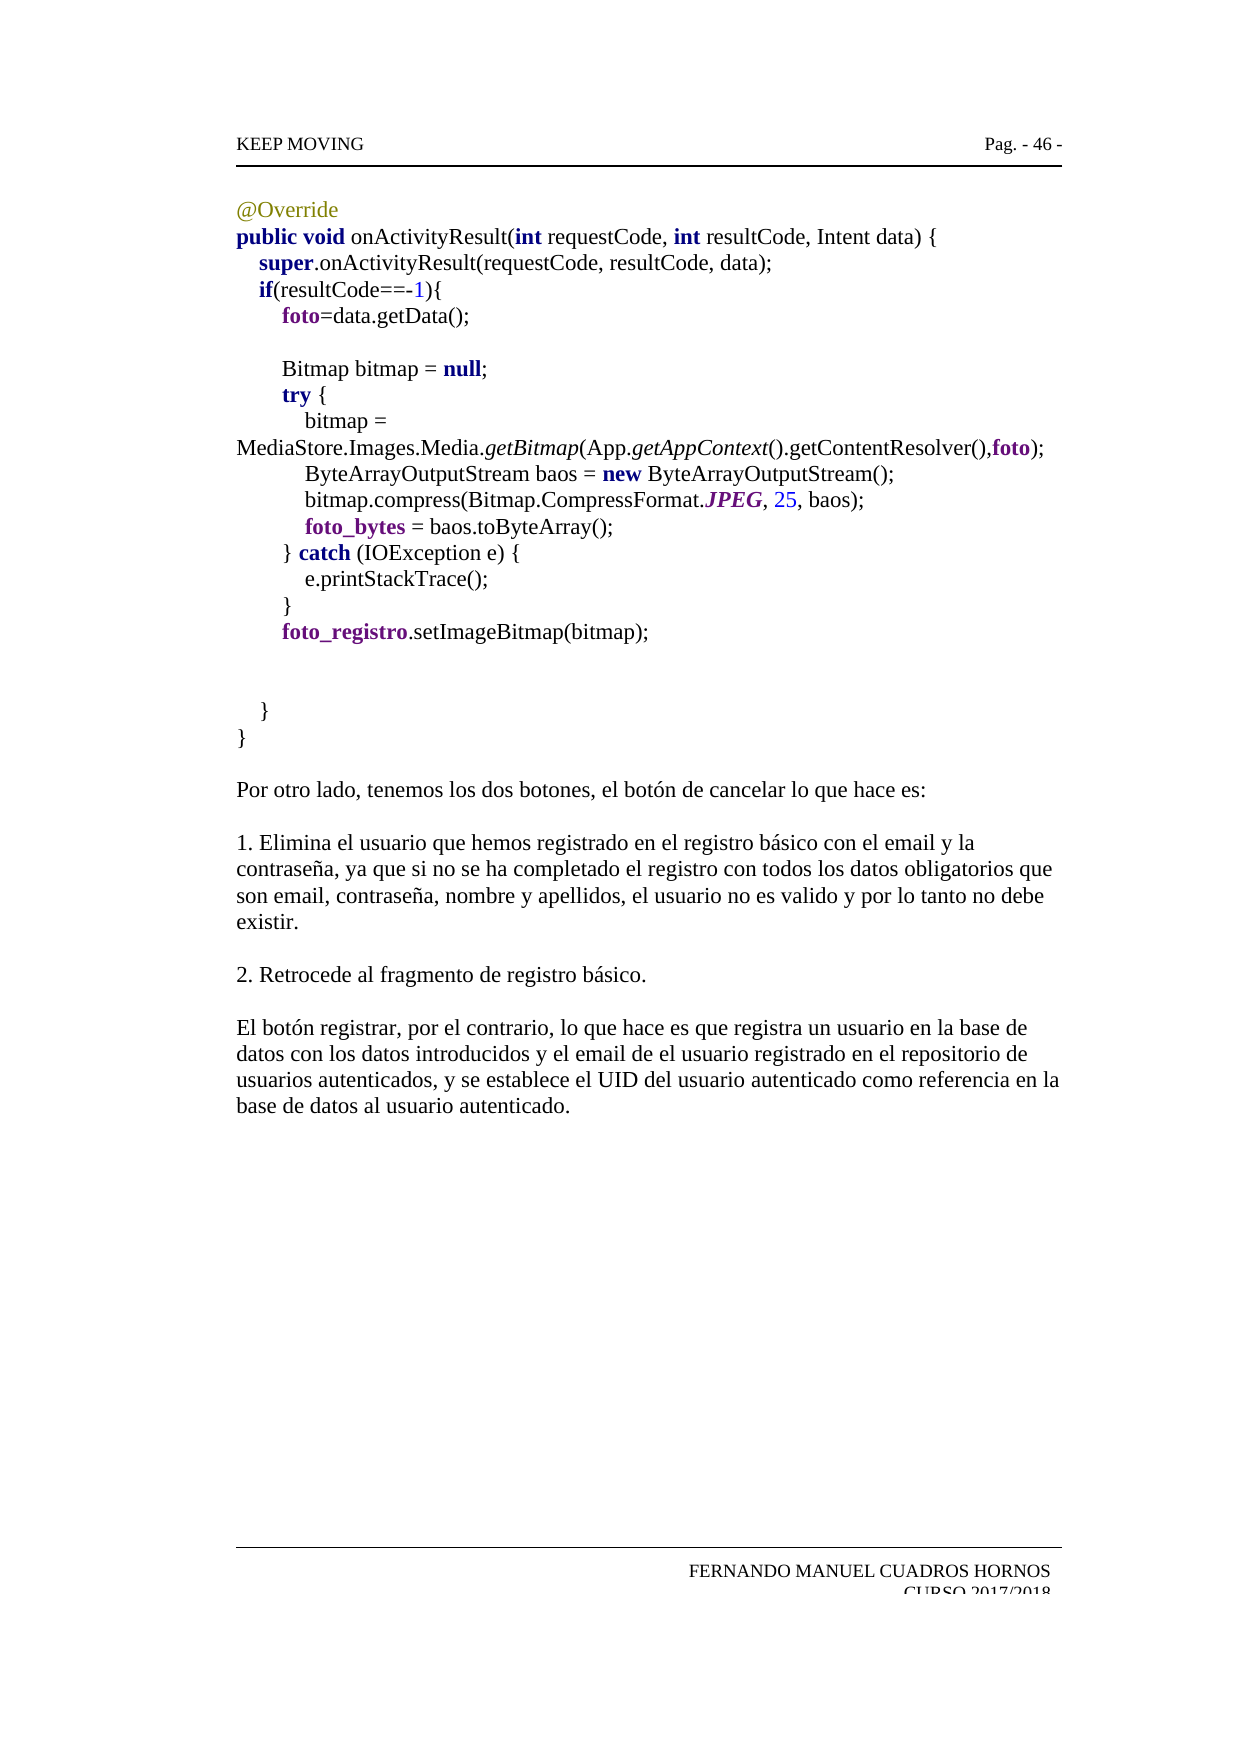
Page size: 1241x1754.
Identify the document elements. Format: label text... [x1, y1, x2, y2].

text 2. Retrocede al fragmento de registro básico. [236, 961, 1062, 987]
text El botón registrar, por el contrario, lo que hace es que registra un usuario en la base de datos con los datos introducidos y el email de el usuario registrado en el repositorio de usuarios autenticados, y se establece el UID del usuario autenticado como referencia en la base de datos al usuario autenticado. [236, 1013, 1062, 1119]
text Por otro lado, tenemos los dos botones, el botón de cancelar lo que hace es: [236, 776, 1062, 803]
text @Override public void onActivityResult(int requestCode, int resultCode, Intent data) { super.onActivityResult(requestCode, resultCode, data); if(resultCode==-1){ foto=data.getData(); Bitmap bitmap = null; try { bitmap = MediaStore.Images.Media.getBitmap(App.getAppContext().getContentResolver(),foto); ByteArrayOutputStream baos = new ByteArrayOutputStream(); bitmap.compress(Bitmap.CompressFormat.JPEG, 25, baos); foto_bytes = baos.toByteArray(); } catch (IOException e) { e.printStackTrace(); } foto_registro.setImageBitmap(bitmap); } } [236, 197, 1062, 750]
text 1. Elimina el usuario que hemos registrado en el registro básico con el email y la contraseña, ya que si no se ha completado el registro con todos los datos obligatorios que son email, contraseña, nombre y apellidos, el usuario no es valido y por lo tanto no debe existir. [236, 829, 1062, 934]
